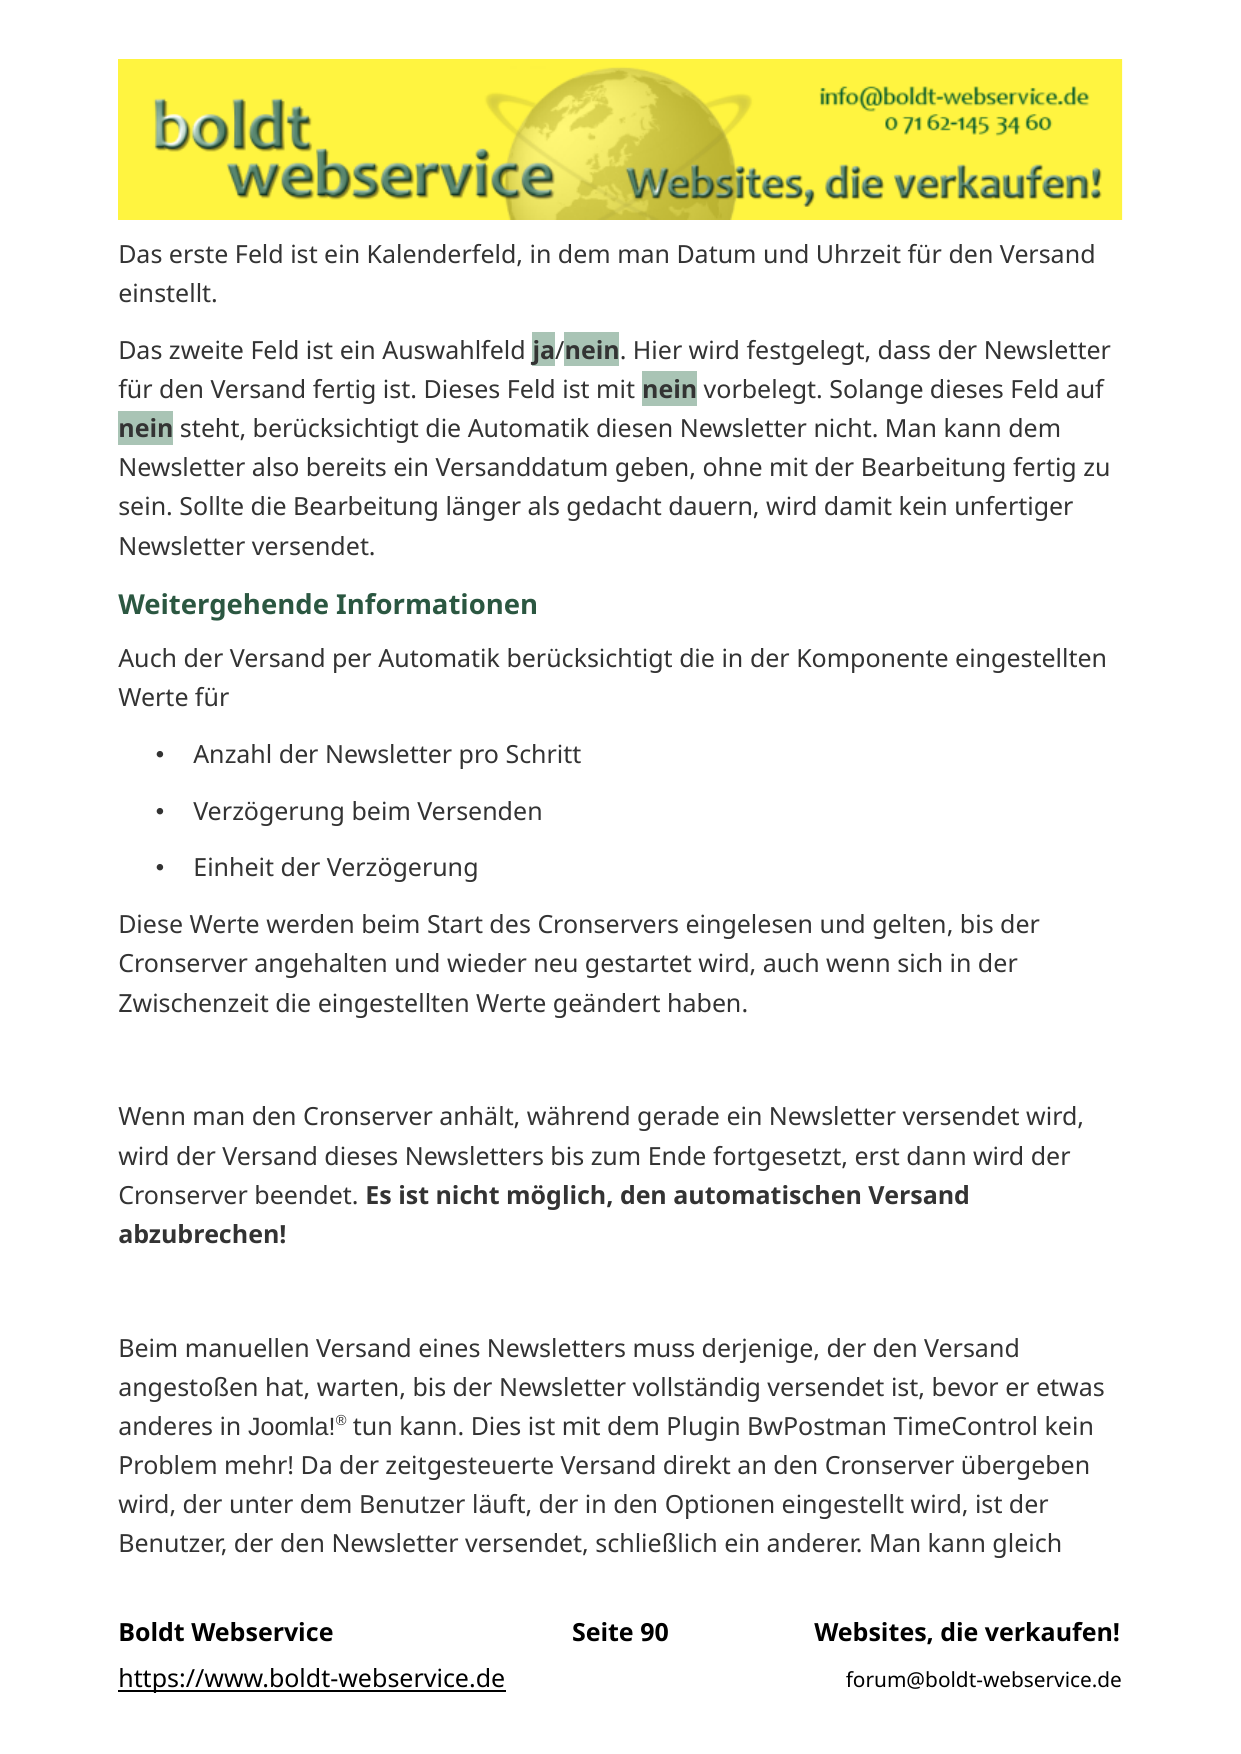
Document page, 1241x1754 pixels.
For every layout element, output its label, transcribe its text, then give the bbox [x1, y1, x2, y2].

list Anzahl der Newsletter pro Schritt [156, 736, 1122, 770]
list Verzögerung beim Versenden [156, 793, 1122, 827]
text Diese Werte werden beim Start des Cronservers eingelesen und gelten, bis der Cronserver angehalten und wieder neu gestartet wird, auch wenn sich in der Zwischenzeit die eingestellten Werte geändert haben. [118, 907, 1122, 1019]
text Beim manuellen Versand eines Newsletters muss derjenige, der den Versand angestoßen hat, warten, bis der Newsletter vollständig versendet ist, bevor er etwas anderes in Joomla!® tun kann. Dies ist mit dem Plugin BwPostman TimeControl kein Problem mehr! Da der zeitgesteuerte Versand direkt an den Cronserver übergeben wird, der unter dem Benutzer läuft, der in den Optionen eingestellt wird, ist der Benutzer, der den Newsletter versendet, schließlich ein anderer. Man kann gleich [118, 1330, 1122, 1560]
list Einheit der Verzögerung [156, 850, 1122, 884]
picture [118, 59, 1123, 220]
text Wenn man den Cronserver anhält, während gerade ein Newsletter versendet wird, wird der Versand dieses Newsletters bis zum Ende fortgesetzt, erst dann wird der Cronserver beendet. Es ist nicht möglich, den automatischen Versand abzubrechen! [118, 1099, 1122, 1251]
text Das erste Feld ist ein Kalenderfeld, in dem man Datum und Uhrzeit für den Versand einstellt. [118, 236, 1122, 309]
subtitle Weitergehende Informationen [118, 585, 1122, 622]
text Auch der Versand per Automatik berücksichtigt die in der Komponente eingestellten Werte für [118, 640, 1122, 713]
text Das zweite Feld ist ein Auswahlfeld ja/nein. Hier wird festgelegt, dass der Newsletter für den Versand fertig ist. Dieses Feld ist mit nein vorbelegt. Solange dieses Feld auf nein steht, berücksichtigt die Automatik diesen Newsletter nicht. Man kann dem Newsletter also bereits ein Versanddatum geben, ohne mit der Bearbeitung fertig zu sein. Sollte die Bearbeitung länger als gedacht dauern, wird damit kein unfertiger Newsletter versendet. [118, 332, 1122, 562]
